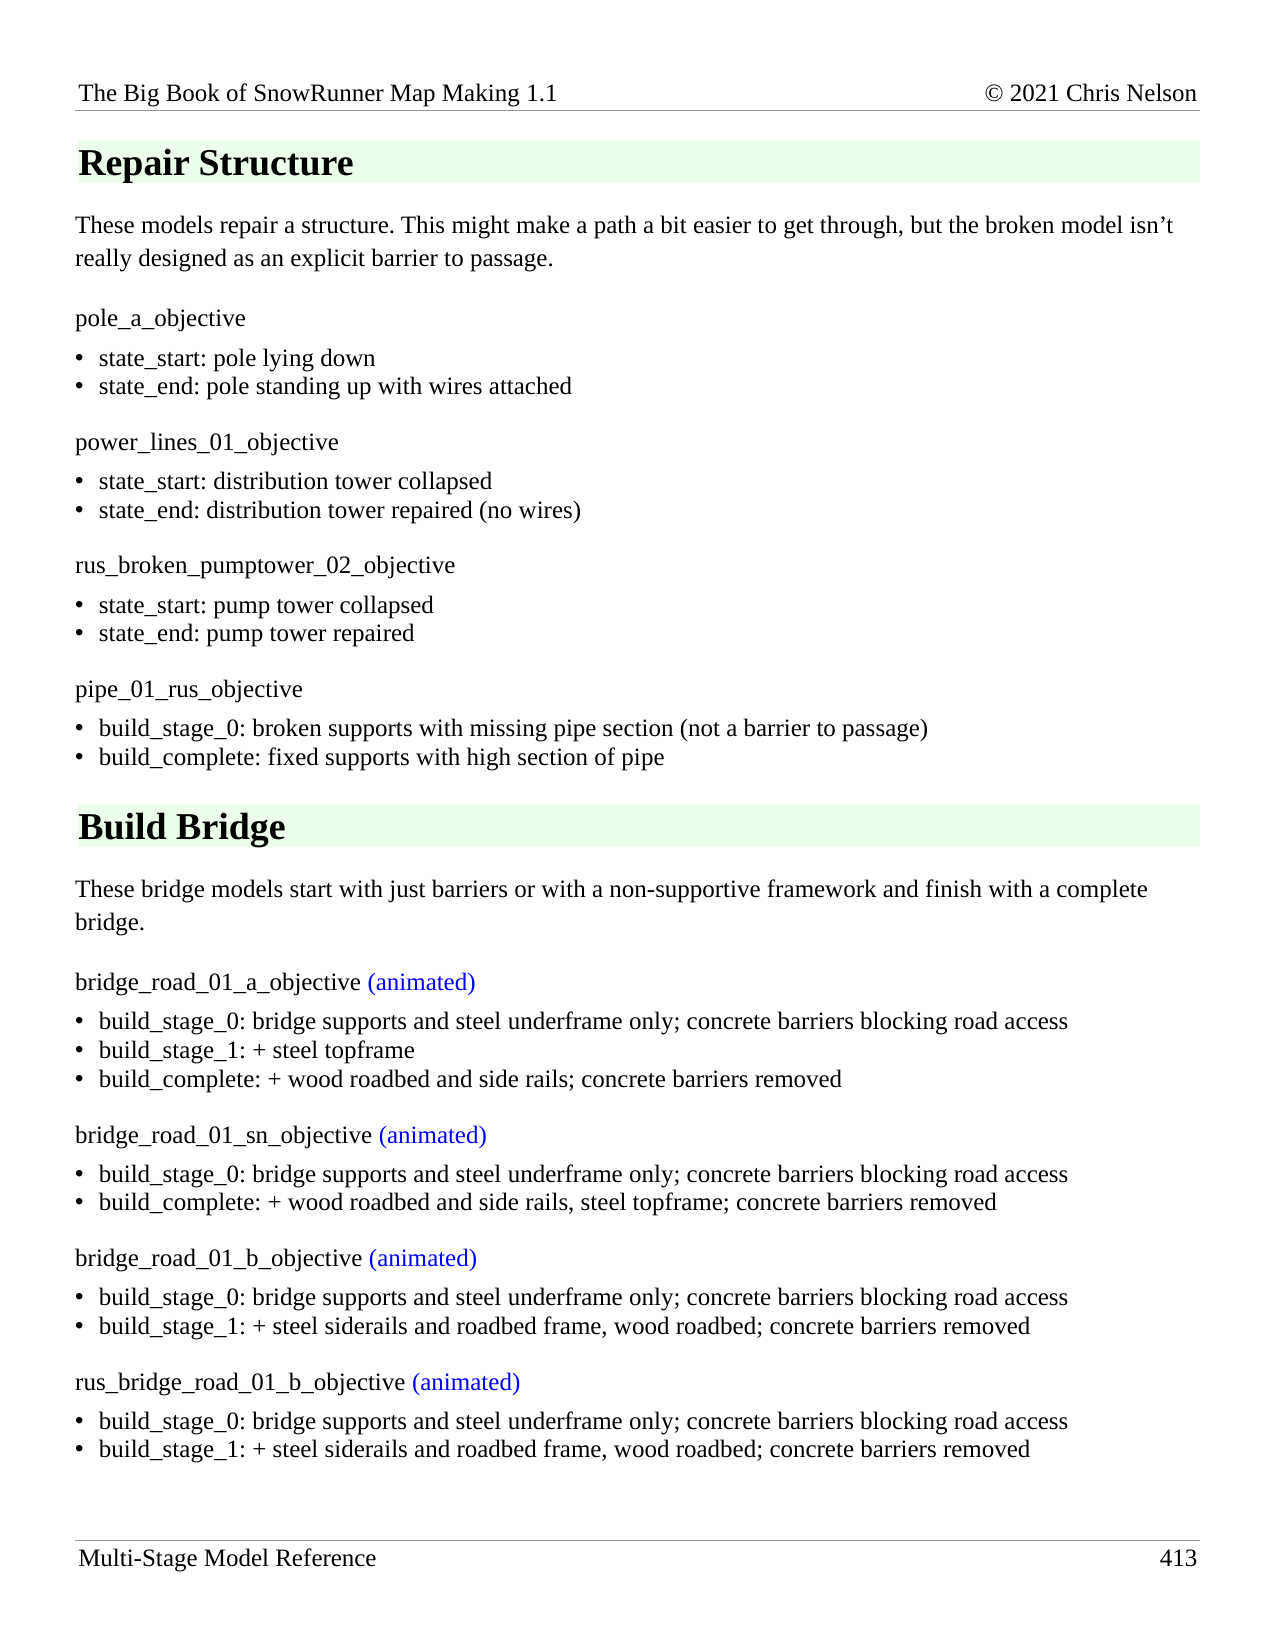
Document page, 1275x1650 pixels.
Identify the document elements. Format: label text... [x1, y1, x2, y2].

subtitle bridge_road_01_sn_objective (animated) [75, 1120, 1200, 1148]
subtitle bridge_road_01_a_objective (animated) [75, 967, 1200, 996]
subtitle rus_broken_pumptower_02_objective [75, 551, 1200, 579]
list build_stage_1: + steel topframe [75, 1035, 1200, 1064]
list state_end: pump tower repaired [75, 618, 1200, 647]
list state_start: pump tower collapsed [75, 590, 1200, 618]
subtitle rus_bridge_road_01_b_objective (animated) [75, 1367, 1200, 1396]
text These bridge models start with just barriers or with a non-supportive framework and finish with a complete bridge. [75, 874, 1200, 936]
list build_stage_1: + steel siderails and roadbed frame, wood roadbed; concrete barriers removed [75, 1311, 1200, 1340]
subtitle pipe_01_rus_objective [75, 674, 1200, 703]
text These models repair a structure. This might make a path a bit easier to get through, but the broken model isn’t really designed as an explicit barrier to passage. [75, 211, 1200, 272]
subtitle Build Bridge [78, 804, 1200, 847]
list build_stage_1: + steel siderails and roadbed frame, wood roadbed; concrete barriers removed [75, 1434, 1200, 1463]
list state_start: distribution tower collapsed [75, 466, 1200, 495]
list build_complete: + wood roadbed and side rails, steel topframe; concrete barriers removed [75, 1187, 1200, 1216]
list build_complete: + wood roadbed and side rails; concrete barriers removed [75, 1064, 1200, 1093]
list build_stage_0: bridge supports and steel underframe only; concrete barriers blocking road access [75, 1006, 1200, 1035]
list build_stage_0: bridge supports and steel underframe only; concrete barriers blocking road access [75, 1282, 1200, 1311]
list state_start: pole lying down [75, 343, 1200, 371]
list build_complete: fixed supports with high section of pipe [75, 742, 1200, 771]
subtitle pole_a_objective [75, 303, 1200, 332]
list state_end: pole standing up with wires attached [75, 371, 1200, 400]
list build_stage_0: bridge supports and steel underframe only; concrete barriers blocking road access [75, 1159, 1200, 1187]
subtitle bridge_road_01_b_objective (animated) [75, 1243, 1200, 1272]
list build_stage_0: broken supports with missing pipe section (not a barrier to passage) [75, 713, 1200, 742]
subtitle power_lines_01_objective [75, 427, 1200, 456]
subtitle Repair Structure [78, 140, 1200, 183]
list build_stage_0: bridge supports and steel underframe only; concrete barriers blocking road access [75, 1406, 1200, 1434]
list state_end: distribution tower repaired (no wires) [75, 495, 1200, 524]
